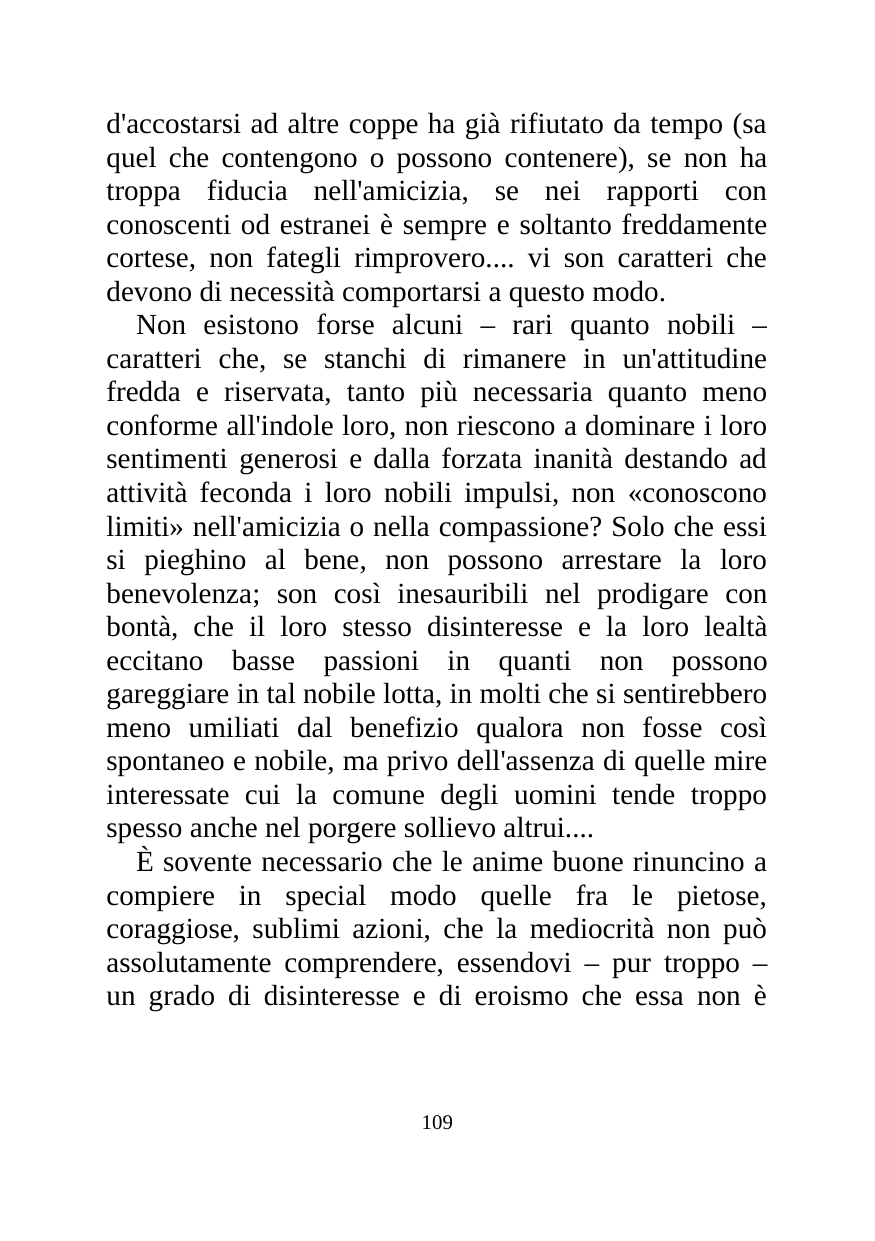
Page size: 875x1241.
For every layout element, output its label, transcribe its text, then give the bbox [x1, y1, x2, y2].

text Non esistono forse alcuni – rari quanto nobili – caratteri che, se stanchi di rimanere in un'attitudine fredda e riservata, tanto più necessaria quanto meno conforme all'indole loro, non riescono a dominare i loro sentimenti generosi e dalla forzata inanità destando ad attività feconda i loro nobili impulsi, non «conoscono limiti» nell'amicizia o nella compassione? Solo che essi si pieghino al bene, non possono arrestare la loro benevolenza; son così inesauribili nel prodigare con bontà, che il loro stesso disinteresse e la loro lealtà eccitano basse passioni in quanti non possono gareggiare in tal nobile lotta, in molti che si sentirebbero meno umiliati dal benefizio qualora non fosse così spontaneo e nobile, ma privo dell'assenza di quelle mire interessate cui la comune degli uomini tende troppo spesso anche nel porgere sollievo altrui.... [106, 307, 768, 844]
text d'accostarsi ad altre coppe ha già rifiutato da tempo (sa quel che contengono o possono contenere), se non ha troppa fiducia nell'amicizia, se nei rapporti con conoscenti od estranei è sempre e soltanto freddamente cortese, non fategli rimprovero.... vi son caratteri che devono di necessità comportarsi a questo modo. [106, 106, 768, 307]
text È sovente necessario che le anime buone rinuncino a compiere in special modo quelle fra le pietose, coraggiose, sublimi azioni, che la mediocrità non può assolutamente comprendere, essendovi – pur troppo – un grado di disinteresse e di eroismo che essa non è [106, 844, 768, 1012]
